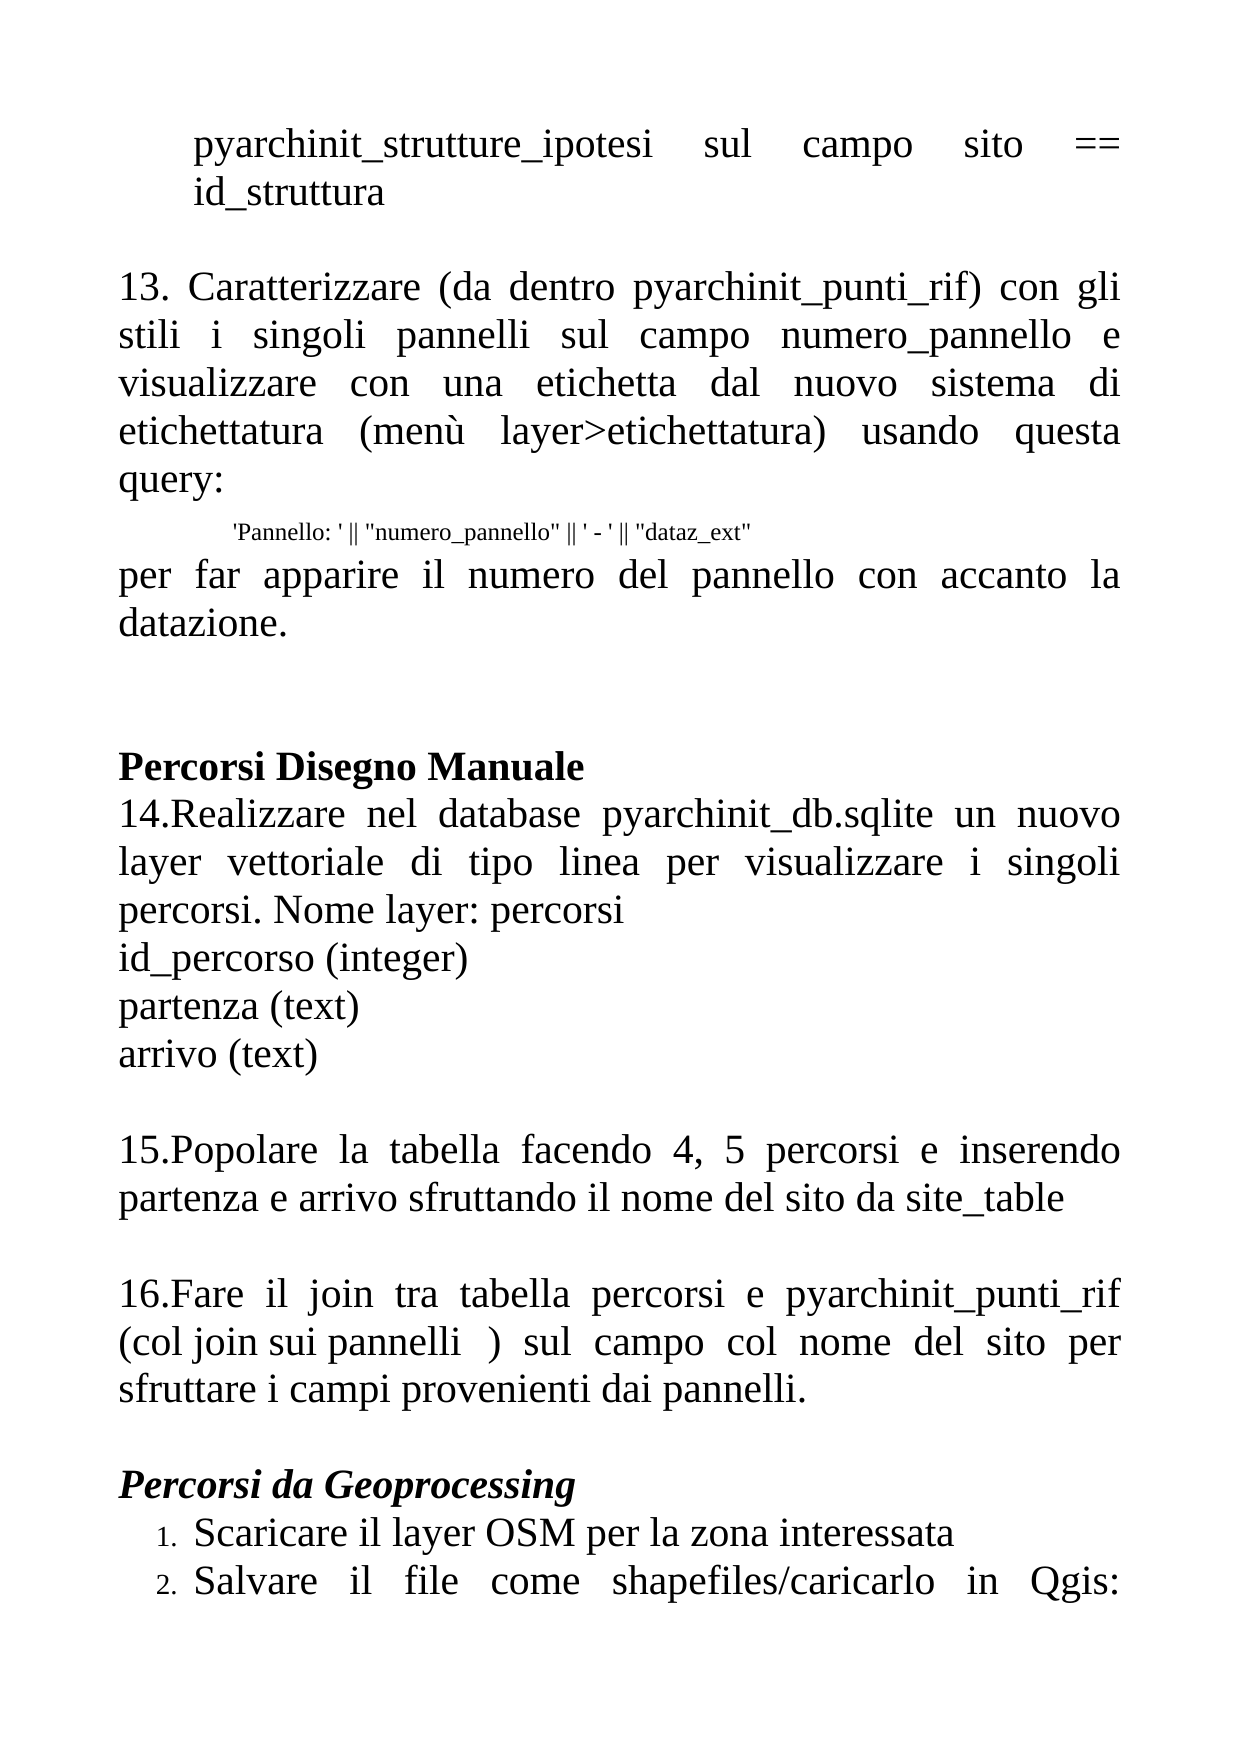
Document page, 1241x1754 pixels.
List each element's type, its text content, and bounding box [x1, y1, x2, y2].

text 13. Caratterizzare (da dentro pyarchinit_punti_rif) con gli stili i singoli pannelli sul campo numero_pannello e visualizzare con una etichetta dal nuovo sistema di etichettatura (menù layer>etichettatura) usando questa query: [118, 262, 1122, 501]
text 16.Fare il join tra tabella percorsi e pyarchinit_punti_rif (col join sui pannelli ) sul campo col nome del sito per sfruttare i campi provenienti dai pannelli. [118, 1268, 1122, 1412]
text arrivo (text) [118, 1028, 1122, 1076]
text per far apparire il numero del pannello con accanto la datazione. [118, 549, 1122, 645]
text partenza (text) [118, 981, 1122, 1028]
text 15.Popolare la tabella facendo 4, 5 percorsi e inserendo partenza e arrivo sfruttando il nome del sito da site_table [118, 1124, 1122, 1220]
list Scaricare il layer OSM per la zona interessata [156, 1508, 1122, 1556]
text 14.Realizzare nel database pyarchinit_db.sqlite un nuovo layer vettoriale di tipo linea per visualizzare i singoli percorsi. Nome layer: percorsi [118, 789, 1122, 933]
text Percorsi da Geoprocessing [118, 1460, 1122, 1508]
text id_percorso (integer) [118, 933, 1122, 981]
text 'Pannello: ' || "numero_pannello" || ' - ' || "dataz_ext" [118, 501, 1122, 549]
text Percorsi Disegno Manuale [118, 741, 1122, 789]
list pyarchinit_strutture_ipotesi sul campo sito == id_struttura [156, 118, 1122, 214]
list Salvare il file come shapefiles/caricarlo in Qgis: [156, 1556, 1122, 1603]
